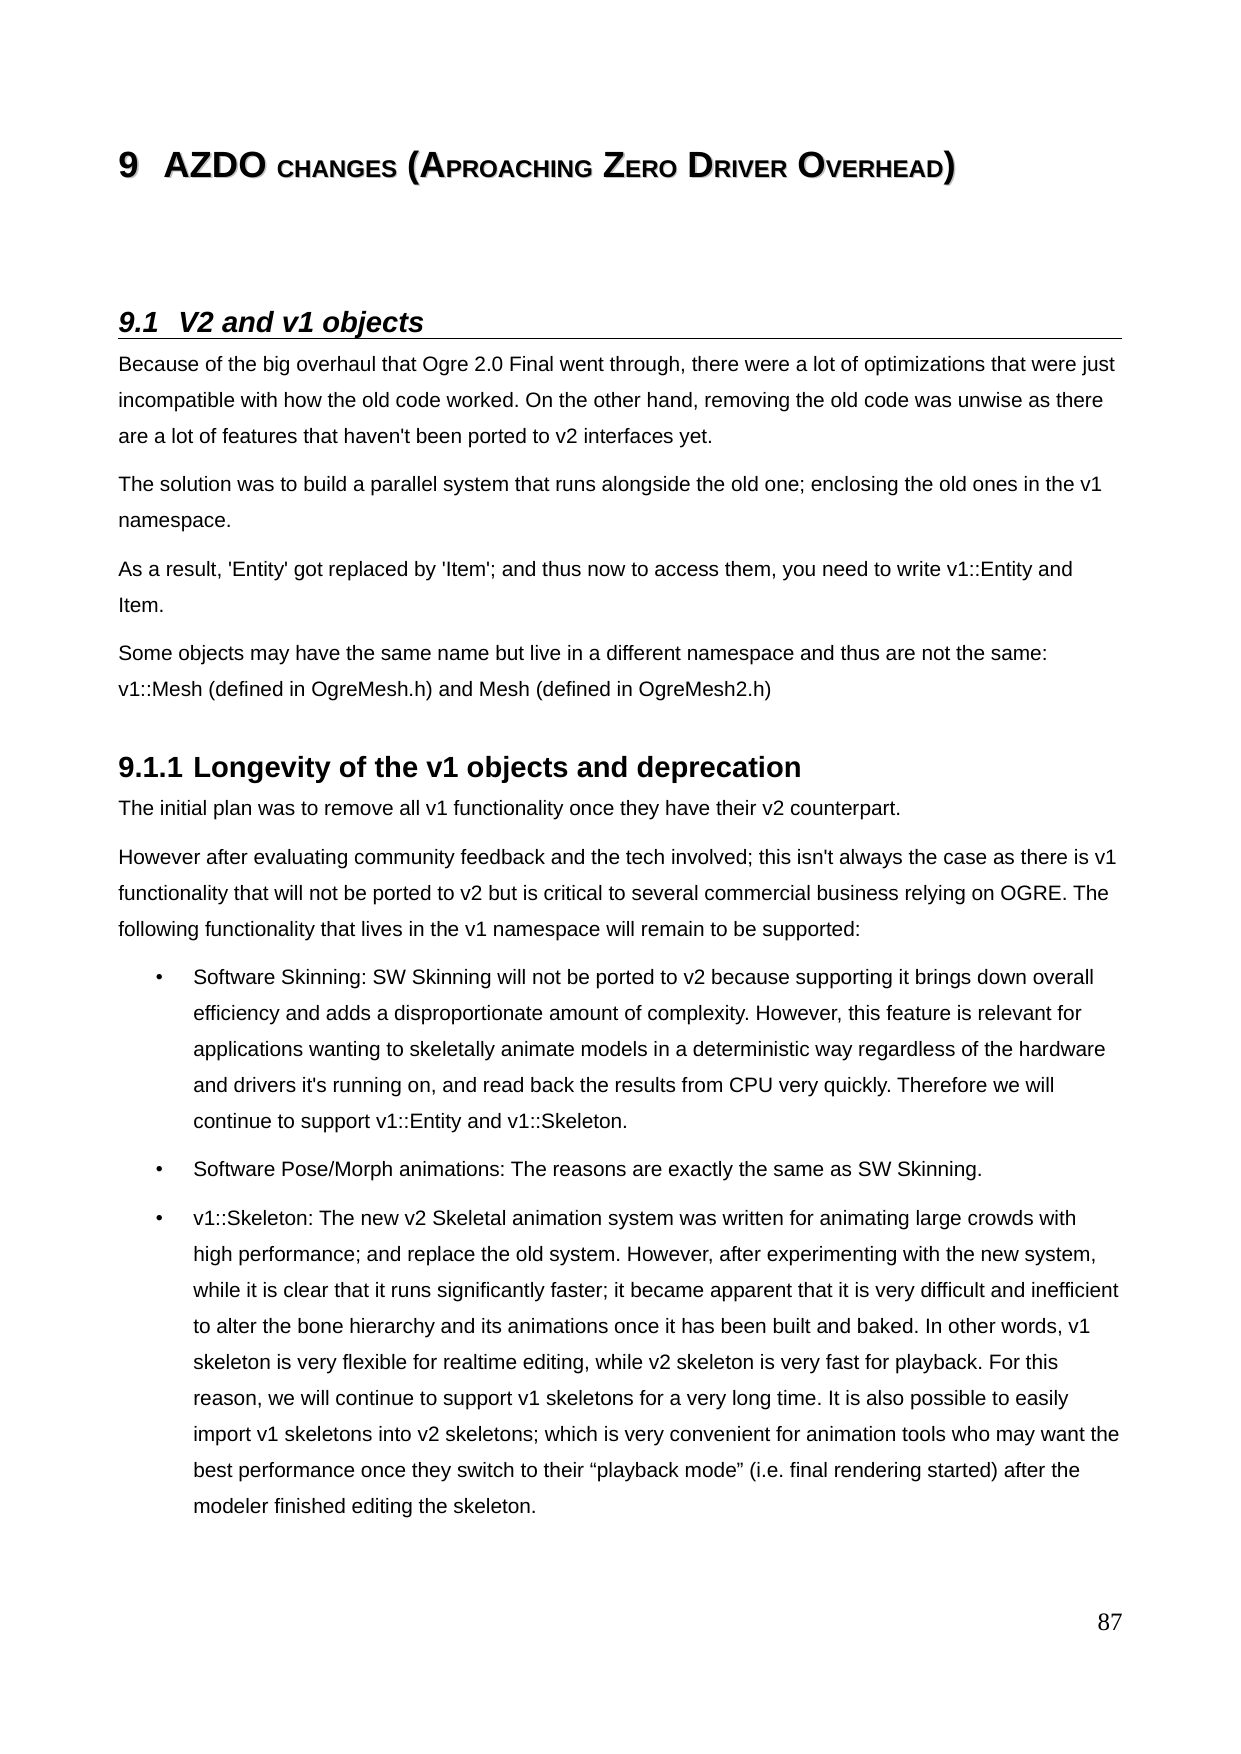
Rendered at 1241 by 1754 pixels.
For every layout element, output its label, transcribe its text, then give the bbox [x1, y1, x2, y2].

text The initial plan was to remove all v1 functionality once they have their v2 counterpart. [118, 796, 1122, 820]
subtitle Longevity of the v1 objects and deprecation [118, 750, 1122, 784]
text Some objects may have the same name but live in a different namespace and thus are not the same: v1::Mesh (defined in OgreMesh.h) and Mesh (defined in OgreMesh2.h) [118, 641, 1122, 701]
text Because of the big overhaul that Ogre 2.0 Final went through, there were a lot of optimizations that were just incompatible with how the old code worked. On the other hand, removing the old code was unwise as there are a lot of features that haven't been ported to v2 interfaces yet. [118, 352, 1122, 448]
text As a result, 'Entity' got replaced by 'Item'; and thus now to access them, you need to write v1::Entity and Item. [118, 556, 1122, 616]
list Software Skinning: SW Skinning will not be ported to v2 because supporting it brings down overall efficiency and adds a disproportionate amount of complexity. However, this feature is relevant for applications wanting to skeletally animate models in a deterministic way regardless of the hardware and drivers it's running on, and read back the results from CPU very quickly. Therefore we will continue to support v1::Entity and v1::Skeleton. [156, 965, 1122, 1133]
subtitle V2 and v1 objects [118, 305, 1122, 338]
text The solution was to build a parallel system that runs alongside the old one; enclosing the old ones in the v1 namespace. [118, 472, 1122, 532]
list v1::Skeleton: The new v2 Skeletal animation system was written for animating large crowds with high performance; and replace the old system. However, after experimenting with the new system, while it is clear that it runs significantly faster; it became apparent that it is very difficult and inefficient to alter the bone hierarchy and its animations once it has been built and baked. In other words, v1 skeleton is very flexible for realtime editing, while v2 skeleton is very fast for playback. For this reason, we will continue to support v1 skeletons for a very long time. It is also possible to easily import v1 skeletons into v2 skeletons; which is very convenient for animation tools who may want the best performance once they switch to their “playback mode” (i.e. final rendering started) after the modeler finished editing the skeleton. [156, 1206, 1122, 1517]
text However after evaluating community feedback and the tech involved; this isn't always the case as there is v1 functionality that will not be ported to v2 but is critical to several commercial business relying on OGRE. The following functionality that lives in the v1 namespace will remain to be supported: [118, 845, 1122, 941]
subtitle AZDO changes (Aproaching Zero Driver Overhead) [118, 143, 1122, 185]
list Software Pose/Morph animations: The reasons are exactly the same as SW Skinning. [156, 1157, 1122, 1181]
